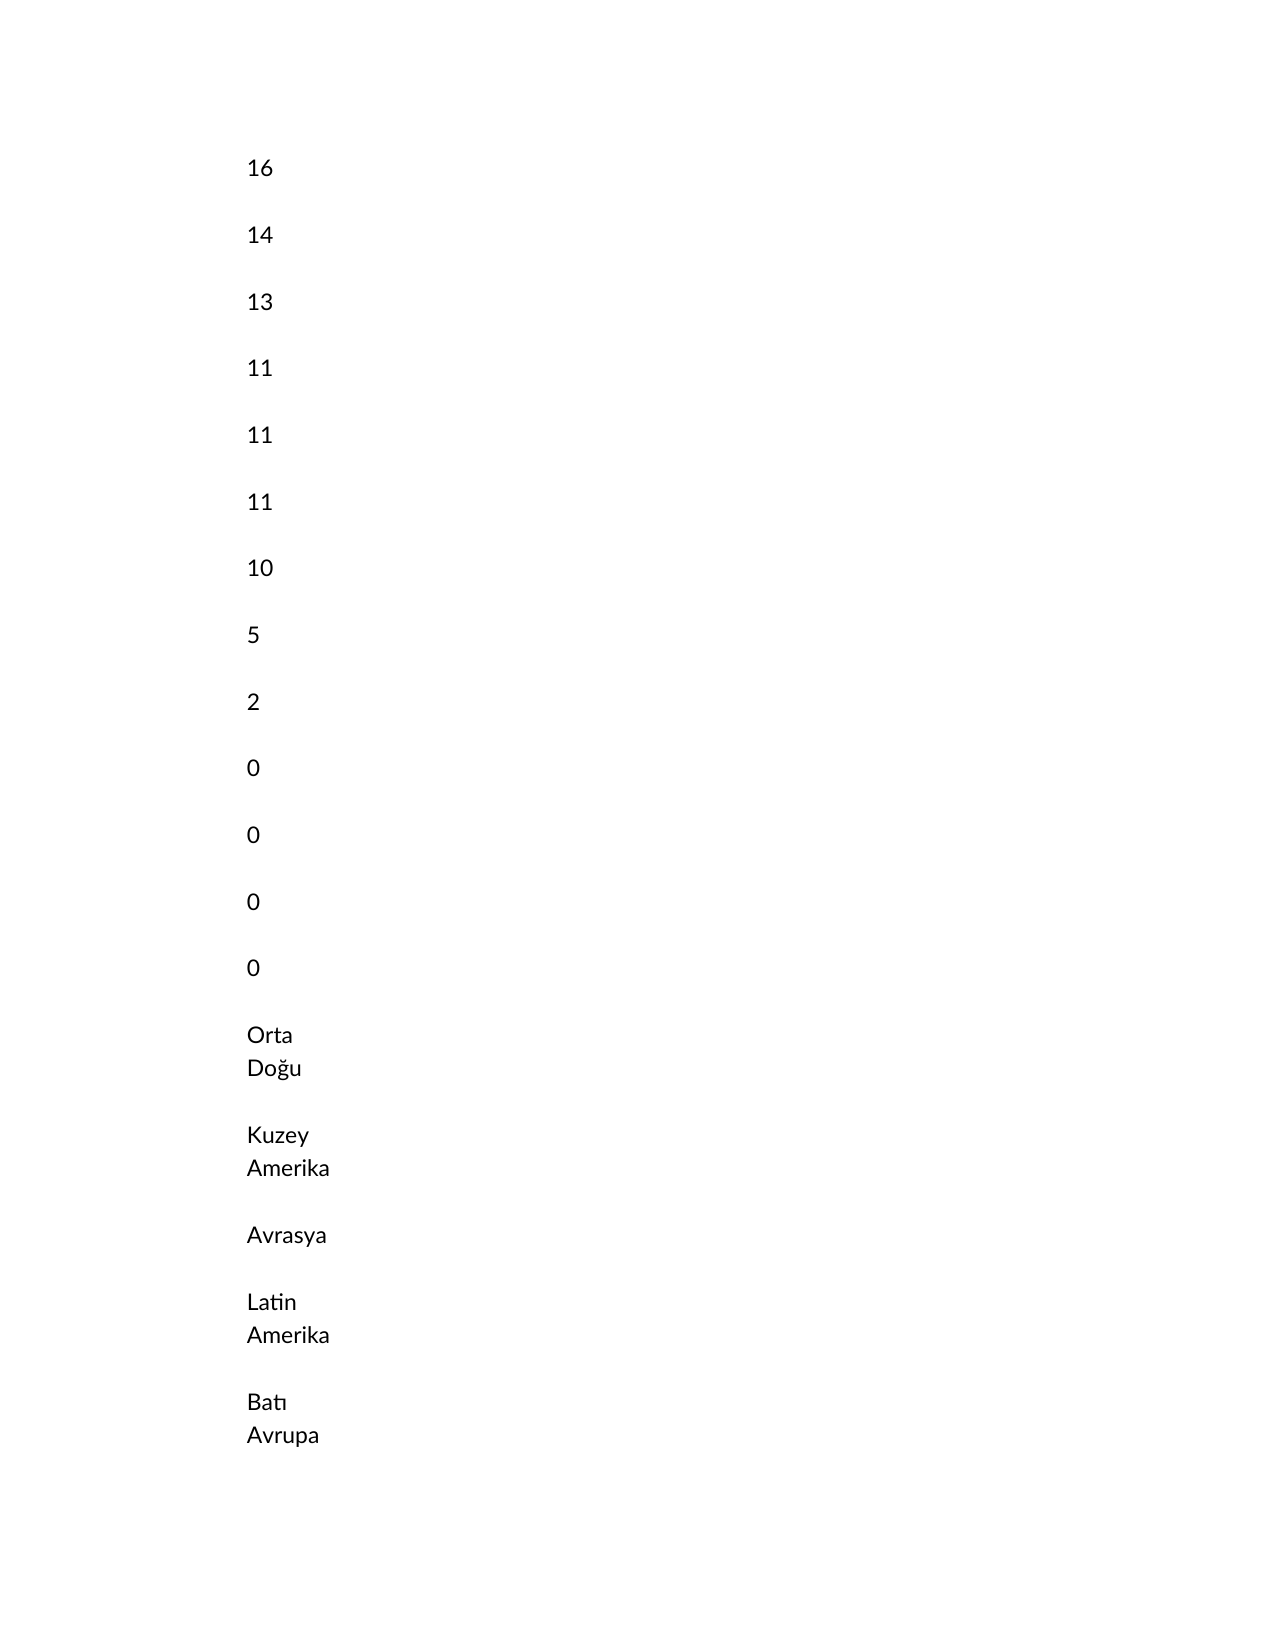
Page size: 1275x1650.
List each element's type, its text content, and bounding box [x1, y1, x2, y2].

text Batı [187, 1383, 1070, 1417]
text 2 [187, 683, 1070, 717]
text Latin [187, 1283, 1070, 1317]
text 0 [187, 817, 1070, 850]
text 0 [187, 750, 1070, 783]
text Avrasya [187, 1217, 1070, 1250]
text 14 [187, 217, 1070, 250]
text Avrupa [187, 1417, 1070, 1450]
text 5 [187, 617, 1070, 650]
text 11 [187, 350, 1070, 383]
text 13 [187, 283, 1070, 317]
text Amerika [187, 1317, 1070, 1350]
text 0 [187, 950, 1070, 983]
text 11 [187, 417, 1070, 450]
text 10 [187, 550, 1070, 583]
text 16 [187, 150, 1070, 183]
text Doğu [187, 1050, 1070, 1083]
text 11 [187, 483, 1070, 517]
text 0 [187, 883, 1070, 917]
text Orta [187, 1017, 1070, 1050]
text Kuzey [187, 1117, 1070, 1150]
text Amerika [187, 1150, 1070, 1183]
